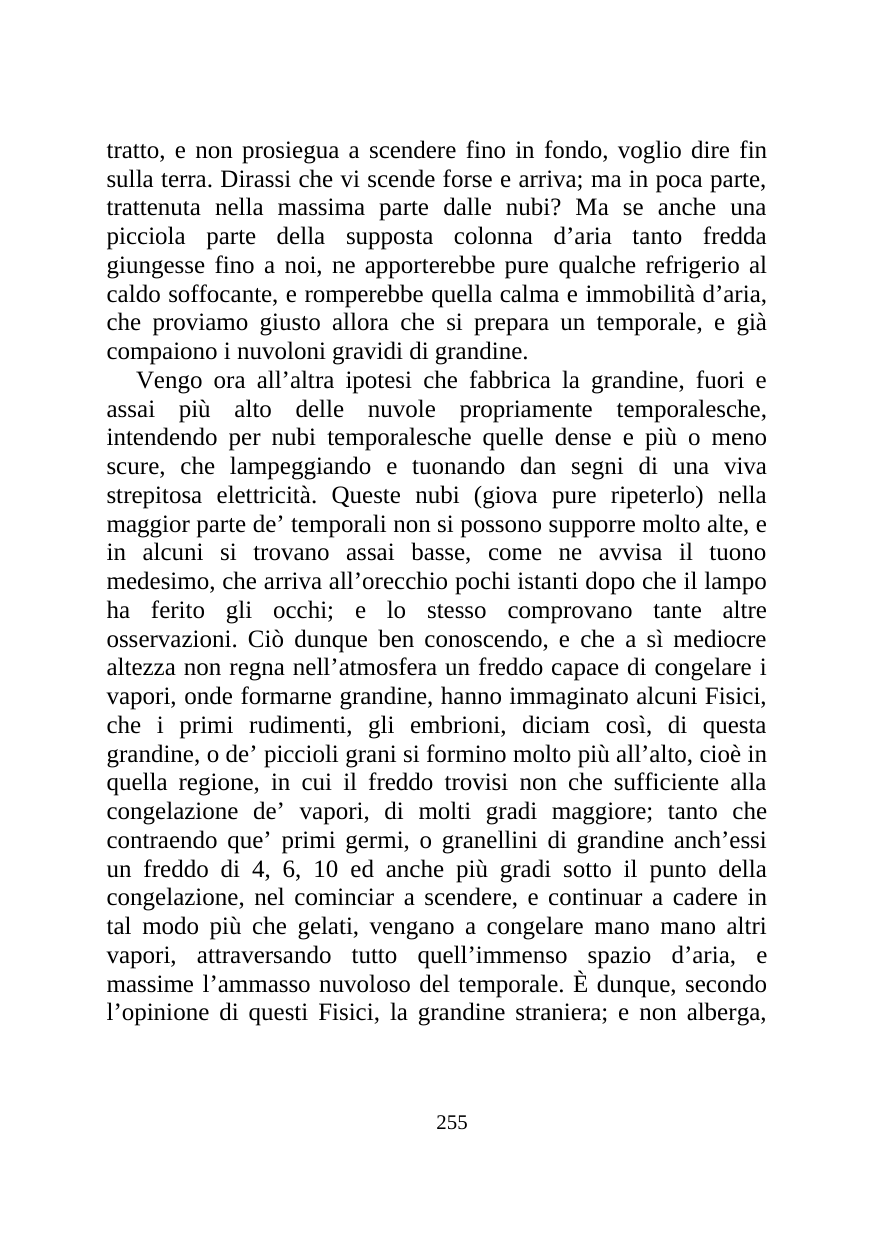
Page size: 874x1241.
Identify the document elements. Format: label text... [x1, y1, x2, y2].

text Vengo ora all’altra ipotesi che fabbrica la grandine, fuori e assai più alto delle nuvole propriamente temporalesche, intendendo per nubi temporalesche quelle dense e più o meno scure, che lampeggiando e tuonando dan segni di una viva strepitosa elettricità. Queste nubi (giova pure ripeterlo) nella maggior parte de’ temporali non si possono supporre molto alte, e in alcuni si trovano assai basse, come ne avvisa il tuono medesimo, che arriva all’orecchio pochi istanti dopo che il lampo ha ferito gli occhi; e lo stesso comprovano tante altre osservazioni. Ciò dunque ben conoscendo, e che a sì mediocre altezza non regna nell’atmosfera un freddo capace di congelare i vapori, onde formarne grandine, hanno immaginato alcuni Fisici, che i primi rudimenti, gli embrioni, diciam così, di questa grandine, o de’ piccioli grani si formino molto più all’alto, cioè in quella regione, in cui il freddo trovisi non che sufficiente alla congelazione de’ vapori, di molti gradi maggiore; tanto che contraendo que’ primi germi, o granellini di grandine anch’essi un freddo di 4, 6, 10 ed anche più gradi sotto il punto della congelazione, nel cominciar a scendere, e continuar a cadere in tal modo più che gelati, vengano a congelare mano mano altri vapori, attraversando tutto quell’immenso spazio d’aria, e massime l’ammasso nuvoloso del temporale. È dunque, secondo l’opinione di questi Fisici, la grandine straniera; e non alberga, [106, 365, 768, 1026]
text tratto, e non prosiegua a scendere fino in fondo, voglio dire fin sulla terra. Dirassi che vi scende forse e arriva; ma in poca parte, trattenuta nella massima parte dalle nubi? Ma se anche una picciola parte della supposta colonna d’aria tanto fredda giungesse fino a noi, ne apporterebbe pure qualche refrigerio al caldo soffocante, e romperebbe quella calma e immobilità d’aria, che proviamo giusto allora che si prepara un temporale, e già compaiono i nuvoloni gravidi di grandine. [106, 135, 768, 365]
